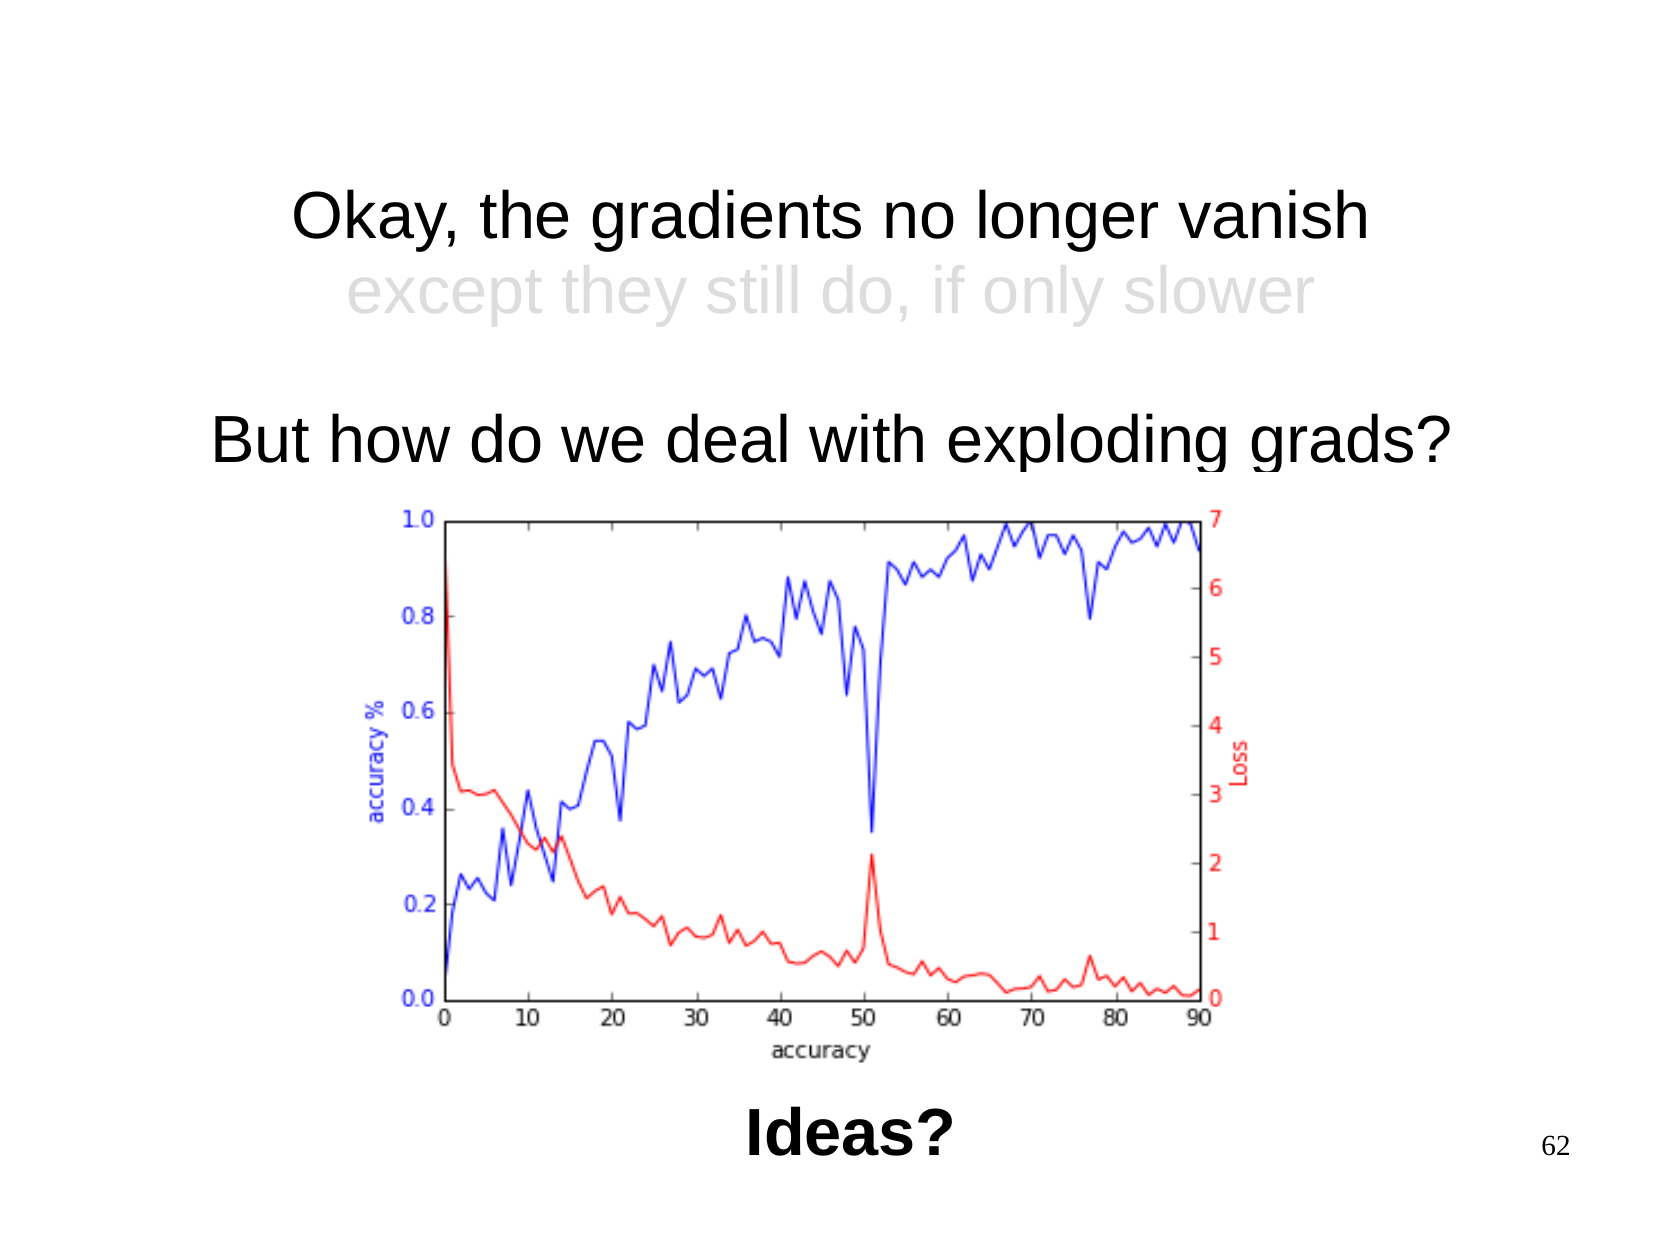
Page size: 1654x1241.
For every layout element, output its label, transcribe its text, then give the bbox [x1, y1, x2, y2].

picture [323, 472, 1358, 1093]
text_box Ideas? [628, 1095, 1075, 1171]
text_box Okay, the gradients no longer vanish except they still do, if only slower But how do we deal with exploding grads? [199, 143, 1465, 586]
